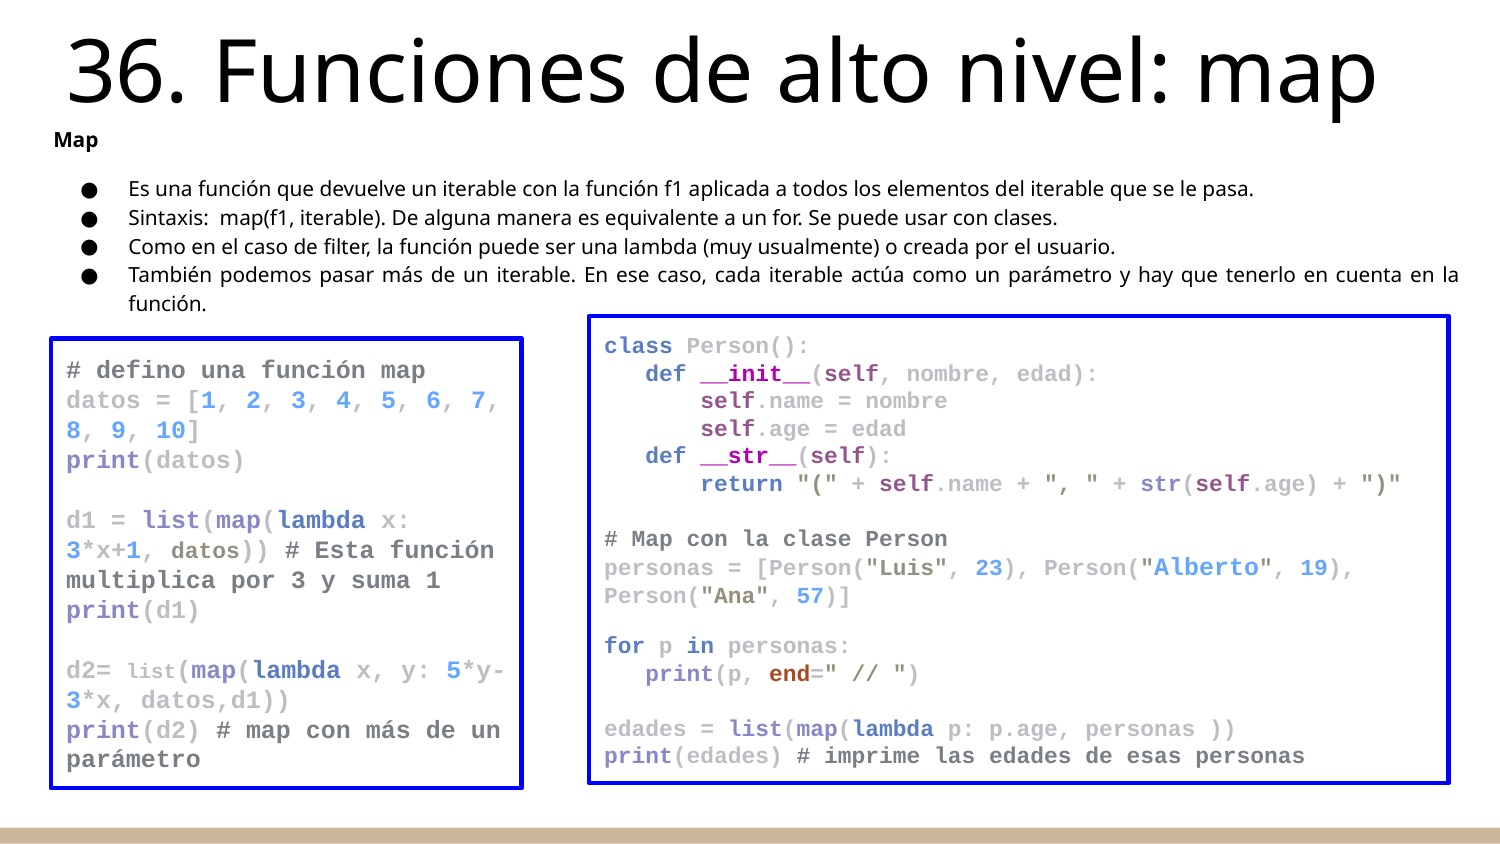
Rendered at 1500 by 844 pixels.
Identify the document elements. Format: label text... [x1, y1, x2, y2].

title 36. Funciones de alto nivel: map [51, 41, 1449, 134]
text_box Map Es una función que devuelve un iterable con la función f1 aplicada a todos los elementos del iterable que se le pasa. Sintaxis: map(f1, iterable). De alguna manera es equivalente a un for. Se puede usar con clases. Como en el caso de filter, la función puede ser una lambda (muy usualmente) o creada por el usuario. También podemos pasar más de un iterable. En ese caso, cada iterable actúa como un parámetro y hay que tenerlo en cuenta en la función. [38, 134, 1475, 357]
text_box class Person(): def __init__(self, nombre, edad): self.name = nombre self.age = edad def __str__(self): return "(" + self.name + ", " + str(self.age) + ")" # Map con la clase Person personas = [Person("Luis", 23), Person("Alberto", 19), Person("Ana", 57)] for p in personas: print(p, end=" // ") edades = list(map(lambda p: p.age, personas )) print(edades) # imprime las edades de esas personas [589, 316, 1449, 784]
text_box # defino una función map datos = [1, 2, 3, 4, 5, 6, 7, 8, 9, 10] print(datos) d1 = list(map(lambda x: 3*x+1, datos)) # Esta función multiplica por 3 y suma 1 print(d1) d2= list(map(lambda x, y: 5*y-3*x, datos,d1)) print(d2) # map con más de un parámetro [51, 338, 522, 789]
